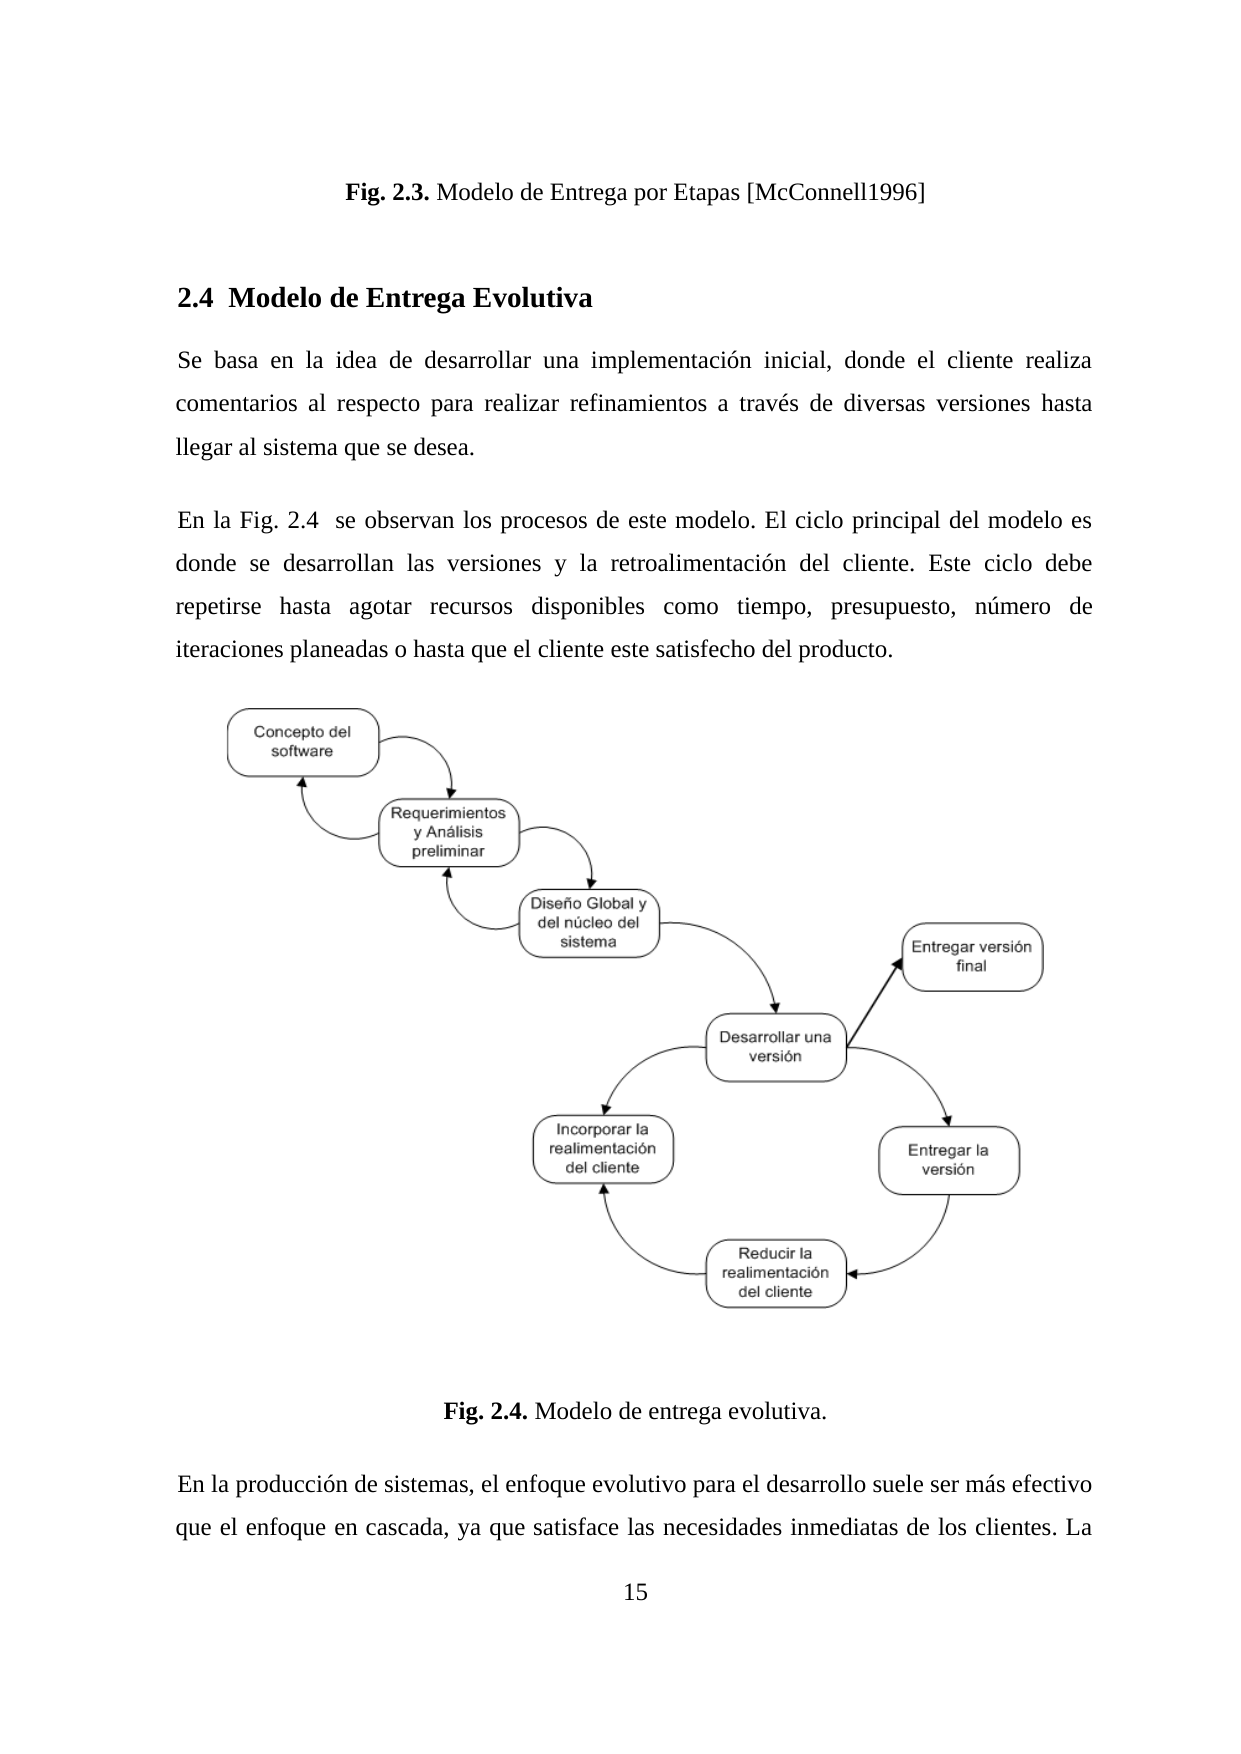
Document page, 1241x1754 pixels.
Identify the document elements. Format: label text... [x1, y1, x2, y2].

text En la Fig. 2.4 se observan los procesos de este modelo. El ciclo principal del modelo es donde se desarrollan las versiones y la retroalimentación del cliente. Este ciclo debe repetirse hasta agotar recursos disponibles como tiempo, presupuesto, número de iteraciones planeadas o hasta que el cliente este satisfecho del producto. [175, 505, 1093, 663]
text En la producción de sistemas, el enfoque evolutivo para el desarrollo suele ser más efectivo que el enfoque en cascada, ya que satisface las necesidades inmediatas de los clientes. La [175, 1469, 1093, 1541]
text Fig. 2.3. Modelo de Entrega por Etapas [McConnell1996] [175, 177, 1093, 206]
text Fig. 2.4. Modelo de entrega evolutiva. [175, 1396, 1093, 1425]
text Se basa en la idea de desarrollar una implementación inicial, donde el cliente realiza comentarios al respecto para realizar refinamientos a través de diversas versiones hasta llegar al sistema que se desea. [175, 345, 1093, 460]
subtitle 2.4 Modelo de Entrega Evolutiva [177, 280, 1093, 314]
picture [226, 707, 1044, 1309]
